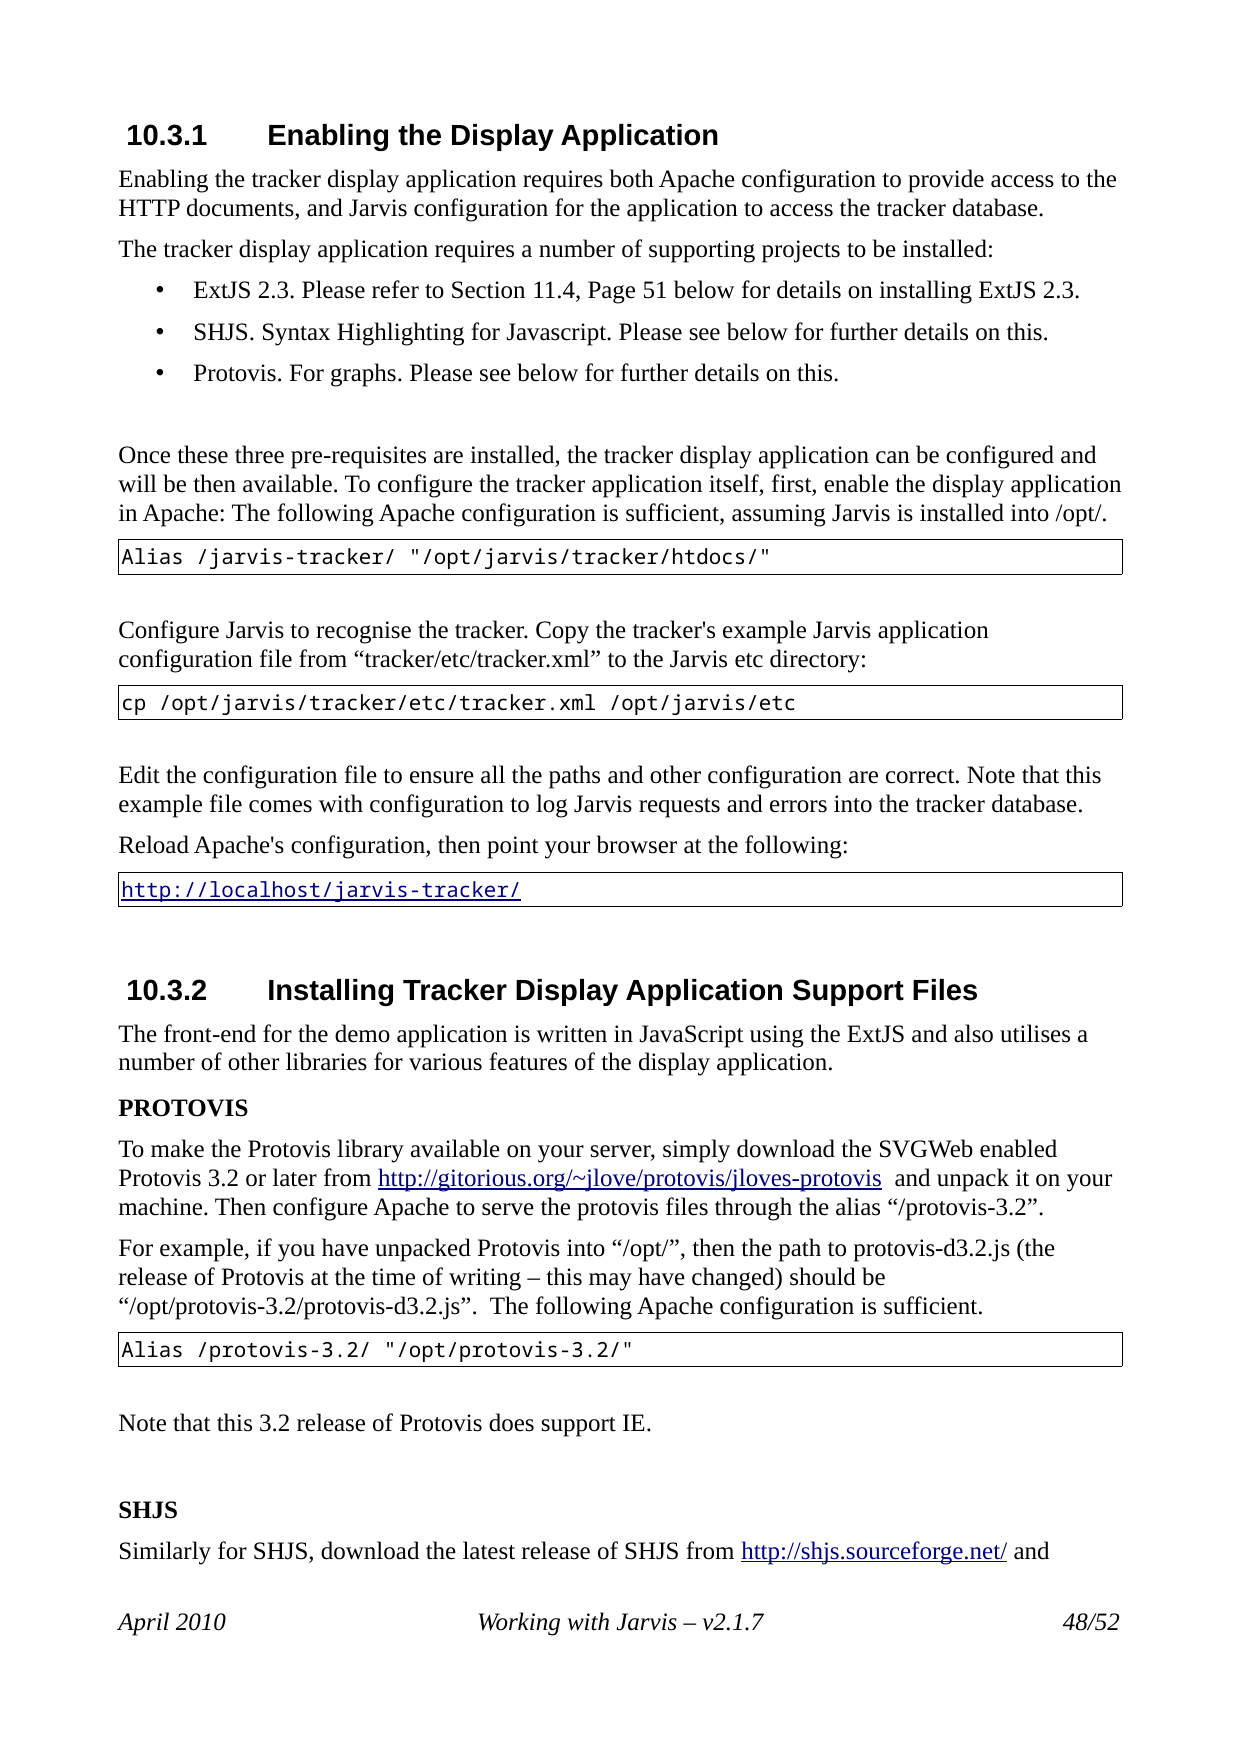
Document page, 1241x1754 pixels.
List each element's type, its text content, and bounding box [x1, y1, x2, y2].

text Similarly for SHJS, download the latest release of SHJS from http://shjs.sourceforge.net/ and [118, 1536, 1122, 1565]
text Edit the configuration file to ensure all the paths and other configuration are correct. Note that this example file comes with configuration to log Jarvis requests and errors into the tracker database. [118, 761, 1122, 818]
text cp /opt/jarvis/tracker/etc/tracker.xml /opt/jarvis/etc [119, 686, 1122, 719]
text The tracker display application requires a number of supporting projects to be installed: [118, 234, 1122, 263]
subtitle Enabling the Display Application [118, 118, 1122, 152]
text Configure Jarvis to recognise the tracker. Copy the tracker's example Jarvis application configuration file from “tracker/etc/tracker.xml” to the Jarvis etc directory: [118, 615, 1122, 672]
text The front-end for the demo application is written in JavaScript using the ExtJS and also utilises a number of other libraries for various features of the display application. [118, 1019, 1122, 1076]
text Alias /protovis-3.2/ "/opt/protovis-3.2/" [119, 1333, 1122, 1366]
list SHJS. Syntax Highlighting for Javascript. Please see below for further details on this. [156, 317, 1122, 345]
text Alias /jarvis-tracker/ "/opt/jarvis/tracker/htdocs/" [119, 540, 1122, 574]
text Once these three pre-requisites are installed, the tracker display application can be configured and will be then available. To configure the tracker application itself, first, enable the display application in Apache: The following Apache configuration is sufficient, assuming Jarvis is installed into /opt/. [118, 440, 1122, 527]
text Enabling the tracker display application requires both Apache configuration to provide access to the HTTP documents, and Jarvis configuration for the application to access the tracker database. [118, 164, 1122, 222]
subtitle PROTOVIS [118, 1093, 1122, 1122]
list ExtJS 2.3. Please refer to Section 11.4, Page 50 below for details on installing ExtJS 2.3. [156, 275, 1122, 304]
text Note that this 3.2 release of Protovis does support IE. [118, 1408, 1122, 1436]
subtitle SHJS [118, 1495, 1122, 1524]
list Protovis. For graphs. Please see below for further details on this. [156, 358, 1122, 387]
text http://localhost/jarvis-tracker/ [119, 873, 1122, 906]
text To make the Protovis library available on your server, simply download the SVGWeb enabled Protovis 3.2 or later from http://gitorious.org/~jlove/protovis/jloves-protovis and unpack it on your machine. Then configure Apache to serve the protovis files through the alias “/protovis-3.2”. [118, 1134, 1122, 1221]
text Reload Apache's configuration, then point your browser at the following: [118, 831, 1122, 859]
subtitle Installing Tracker Display Application Support Files [118, 973, 1122, 1006]
text For example, if you have unpacked Protovis into “/opt/”, then the path to protovis-d3.2.js (the release of Protovis at the time of writing – this may have changed) should be “/opt/protovis-3.2/protovis-d3.2.js”. The following Apache configuration is sufficient. [118, 1233, 1122, 1319]
